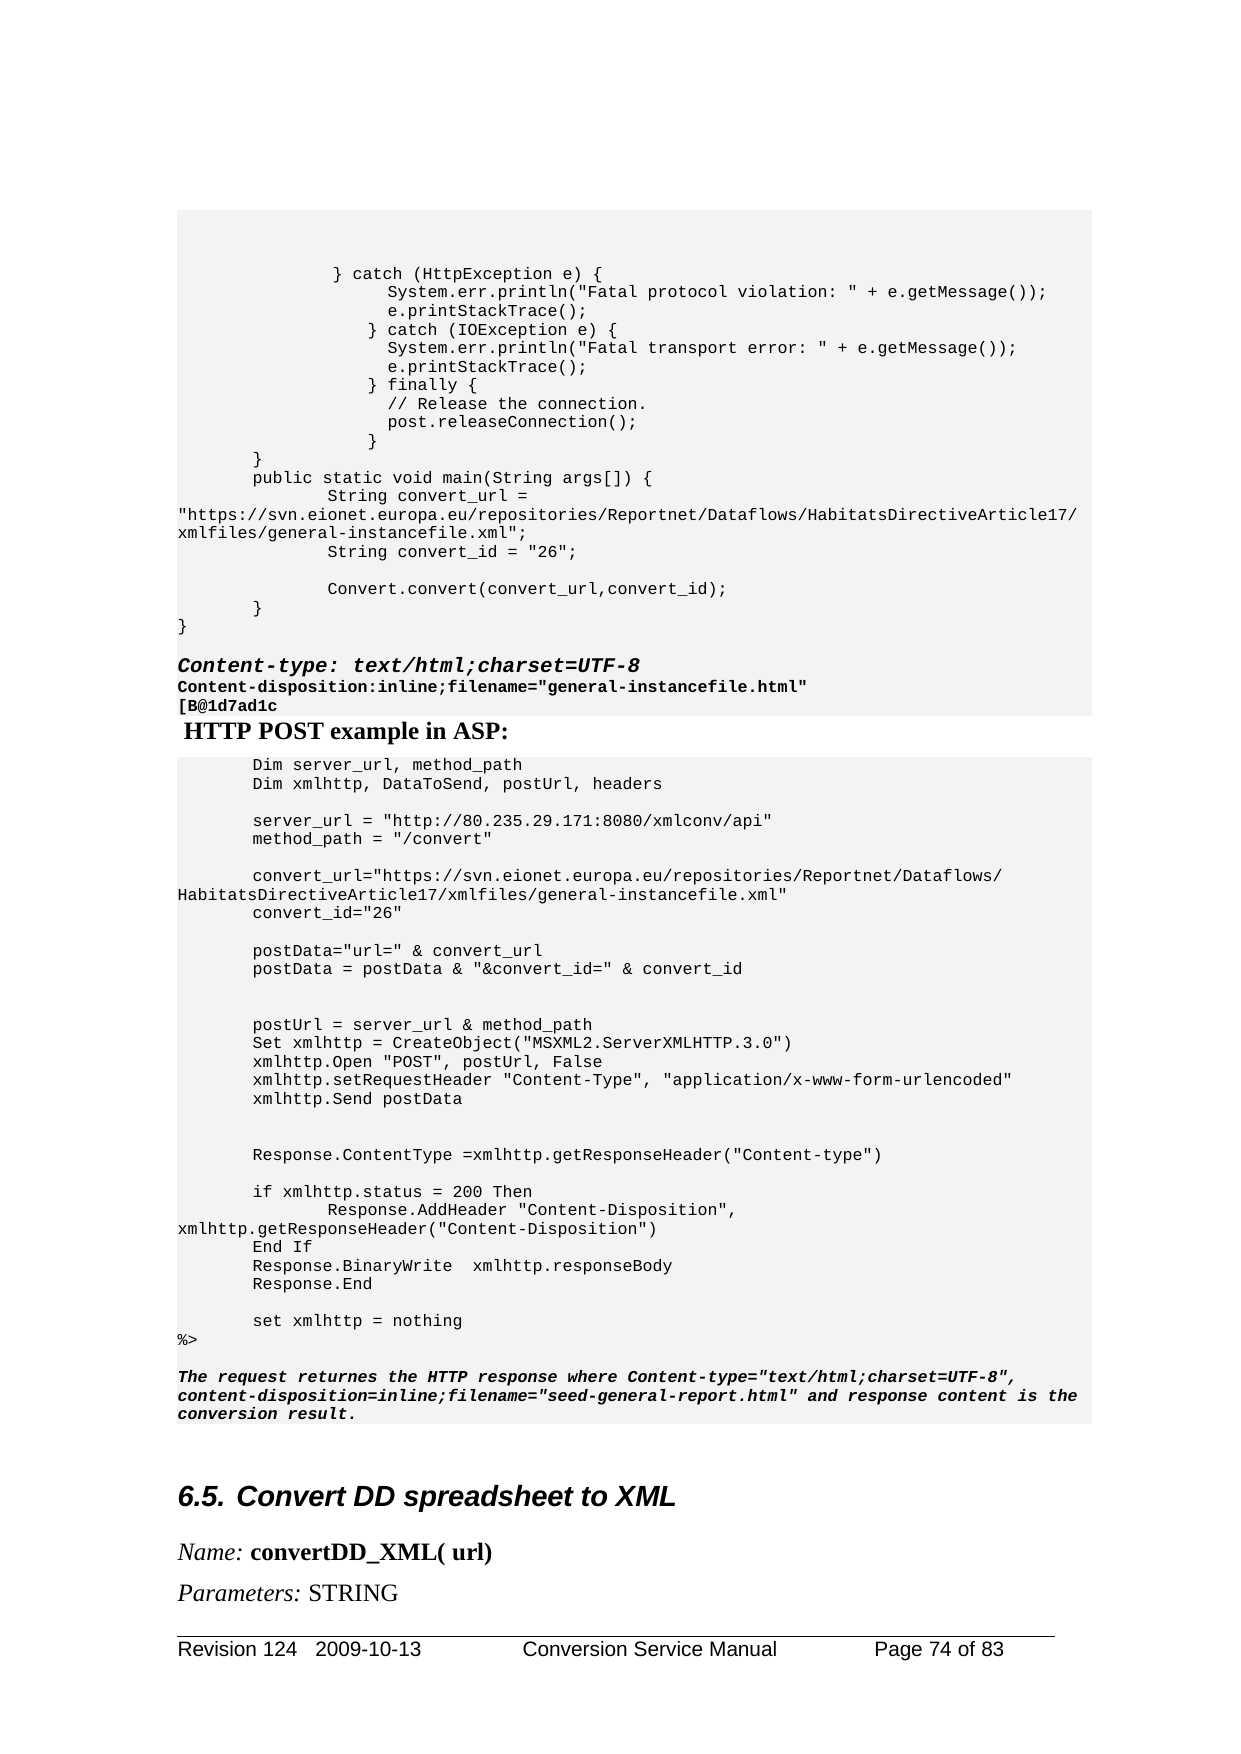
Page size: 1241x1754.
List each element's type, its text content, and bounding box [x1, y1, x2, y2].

text Content-type: text/html;charset=UTF-8 [177, 655, 1092, 679]
list e.printStackTrace(); [177, 303, 1092, 321]
list Dim server_url, method_path [177, 757, 1092, 776]
list postData = postData & "&convert_id=" & convert_id [177, 961, 1092, 979]
list xmlhttp.Open "POST", postUrl, False [177, 1054, 1092, 1072]
list %> [177, 1332, 1092, 1350]
text HTTP POST example in ASP: [177, 716, 1092, 745]
list Content-disposition:inline;filename="general-instancefile.html" [177, 679, 1092, 698]
subtitle Convert DD spreadsheet to XML [177, 1478, 1092, 1512]
list } [177, 618, 1092, 637]
list Response.AddHeader "Content-Disposition", xmlhttp.getResponseHeader("Content-Disposition") [177, 1202, 1092, 1239]
list method_path = "/convert" [177, 831, 1092, 850]
list String convert_id = "26"; [177, 544, 1092, 562]
list xmlhttp.setRequestHeader "Content-Type", "application/x-www-form-urlencoded" [177, 1072, 1092, 1091]
list server_url = "http://80.235.29.171:8080/xmlconv/api" [177, 813, 1092, 831]
list } catch (HttpException e) { [177, 266, 1092, 284]
list postUrl = server_url & method_path [177, 1017, 1092, 1035]
list } [177, 433, 1092, 451]
list Dim xmlhttp, DataToSend, postUrl, headers [177, 776, 1092, 794]
list e.printStackTrace(); [177, 358, 1092, 377]
list public static void main(String args[]) { [177, 470, 1092, 488]
list post.releaseConnection(); [177, 414, 1092, 433]
list String convert_url = "https://svn.eionet.europa.eu/repositories/Reportnet/Dataflows/HabitatsDirectiveArticle17/xmlfiles/general-instancefile.xml"; [177, 488, 1092, 544]
list convert_id="26" [177, 905, 1092, 924]
list xmlhttp.Send postData [177, 1091, 1092, 1109]
list if xmlhttp.status = 200 Then [177, 1183, 1092, 1202]
text Parameters: STRING [177, 1578, 1092, 1607]
list postData="url=" & convert_url [177, 942, 1092, 961]
text Name: convertDD_XML( url) [177, 1537, 1092, 1566]
list } [177, 599, 1092, 618]
list Convert.convert(convert_url,convert_id); [177, 581, 1092, 599]
list set xmlhttp = nothing [177, 1313, 1092, 1332]
list System.err.println("Fatal transport error: " + e.getMessage()); [177, 340, 1092, 358]
list End If [177, 1239, 1092, 1258]
list Response.BinaryWrite xmlhttp.responseBody [177, 1258, 1092, 1276]
list } [177, 451, 1092, 470]
list convert_url="https://svn.eionet.europa.eu/repositories/Reportnet/Dataflows/HabitatsDirectiveArticle17/xmlfiles/general-instancefile.xml" [177, 868, 1092, 905]
list // Release the connection. [177, 396, 1092, 414]
text The request returnes the HTTP response where Content-type="text/html;charset=UTF-8", content-disposition=inline;filename="seed-general-report.html" and response content is the conversion result. [177, 1369, 1092, 1424]
list System.err.println("Fatal protocol violation: " + e.getMessage()); [177, 284, 1092, 303]
list [B@1d7ad1c [177, 698, 1092, 716]
list Response.End [177, 1276, 1092, 1295]
list } finally { [177, 377, 1092, 396]
list } catch (IOException e) { [177, 321, 1092, 340]
list Set xmlhttp = CreateObject("MSXML2.ServerXMLHTTP.3.0") [177, 1035, 1092, 1054]
list Response.ContentType =xmlhttp.getResponseHeader("Content-type") [177, 1146, 1092, 1165]
